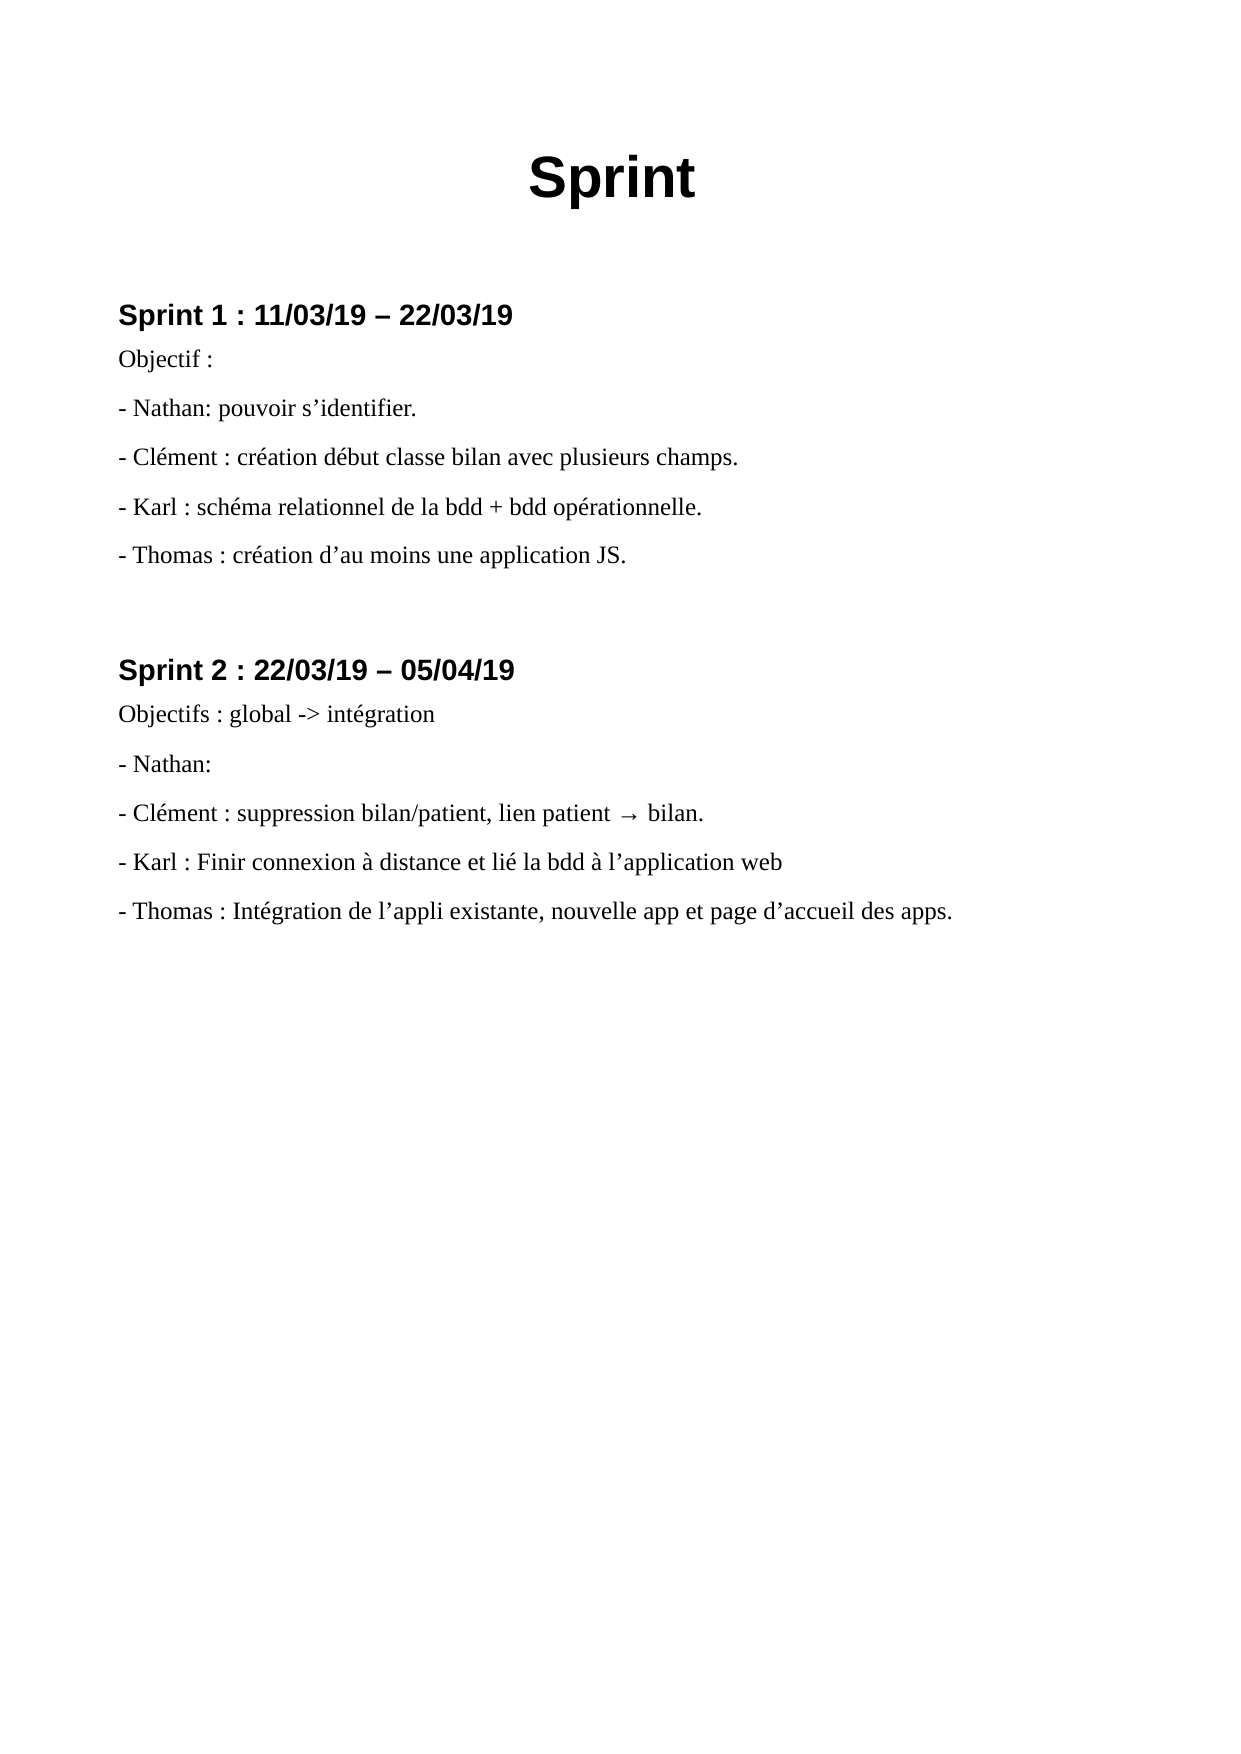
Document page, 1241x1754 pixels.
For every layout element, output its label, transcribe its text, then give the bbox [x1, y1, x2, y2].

subtitle Sprint 2 : 22/03/19 – 05/04/19 [118, 653, 1122, 687]
text - Thomas : Intégration de l’appli existante, nouvelle app et page d’accueil des apps. [118, 896, 1122, 924]
subtitle Sprint 1 : 11/03/19 – 22/03/19 [118, 298, 1122, 332]
text Objectifs : global -> intégration [118, 699, 1122, 728]
text - Karl : Finir connexion à distance et lié la bdd à l’application web [118, 847, 1122, 876]
text - Nathan: [118, 749, 1122, 777]
text - Clément : création début classe bilan avec plusieurs champs. [118, 442, 1122, 471]
text - Thomas : création d’au moins une application JS. [118, 541, 1122, 569]
text - Clément : suppression bilan/patient, lien patient → bilan. [118, 798, 1122, 826]
text Objectif : [118, 344, 1122, 373]
title Sprint [118, 143, 1122, 210]
text - Nathan: pouvoir s’identifier. [118, 393, 1122, 422]
text - Karl : schéma relationnel de la bdd + bdd opérationnelle. [118, 492, 1122, 520]
